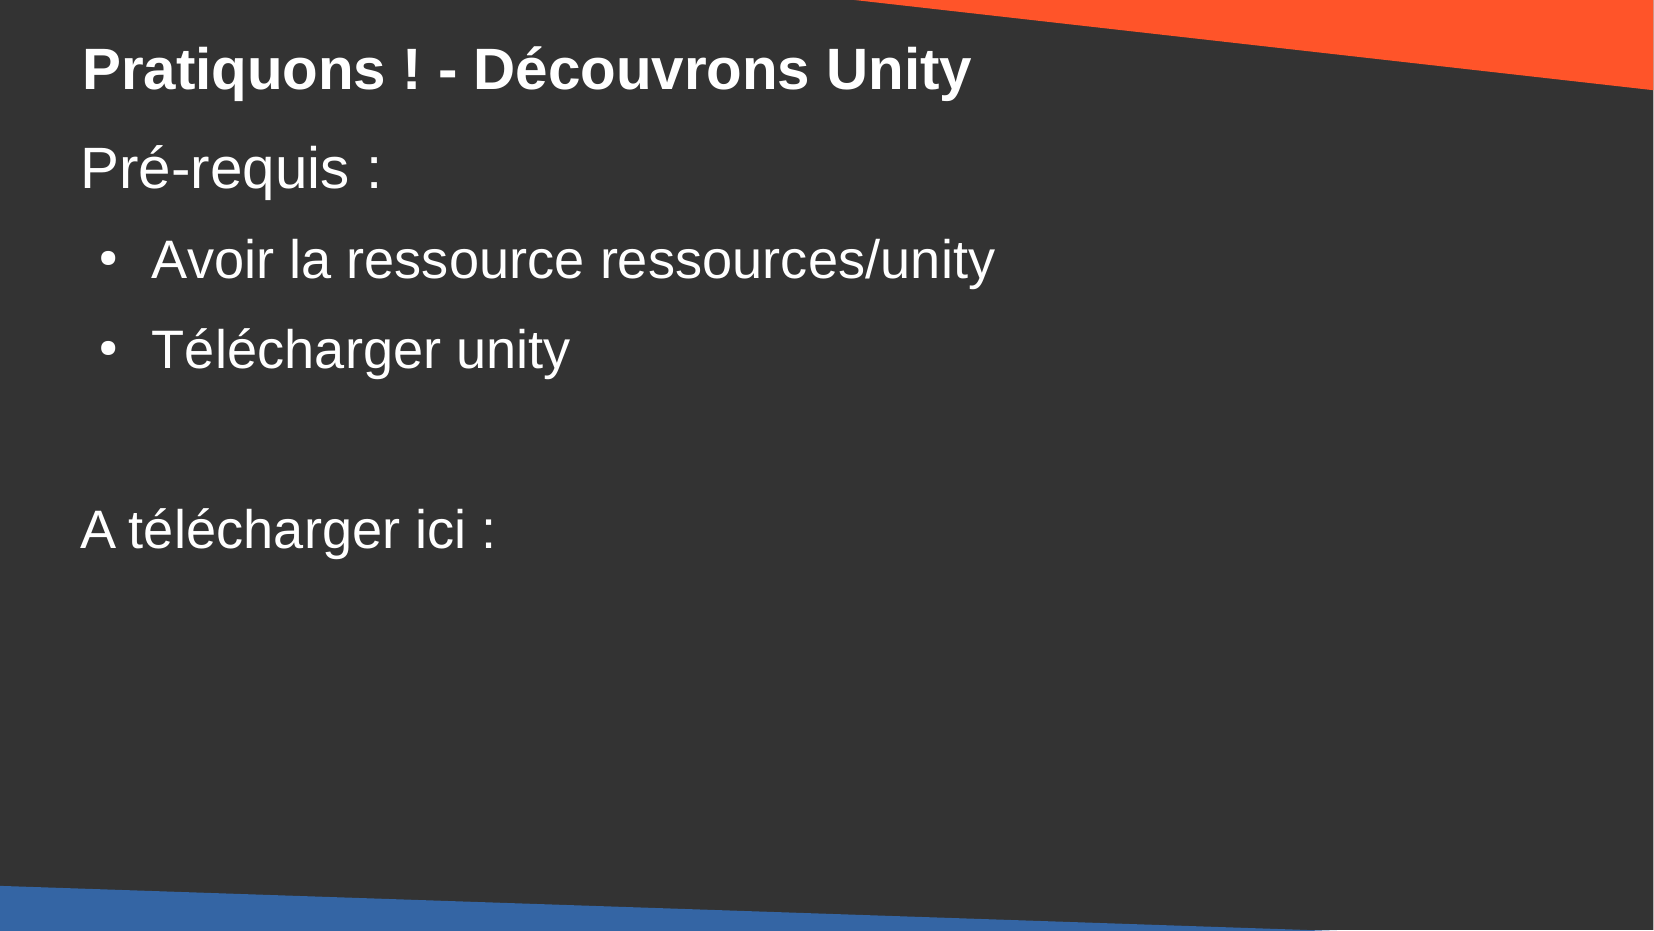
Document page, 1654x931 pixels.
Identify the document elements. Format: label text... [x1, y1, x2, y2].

text_box [0, 885, 1337, 931]
title Pratiquons ! - Découvrons Unity [82, 37, 1571, 114]
text_box [854, 0, 1654, 91]
list Pré-requis : Avoir la ressource ressources/unity Télécharger unity A télécharger ici : [80, 135, 1620, 721]
